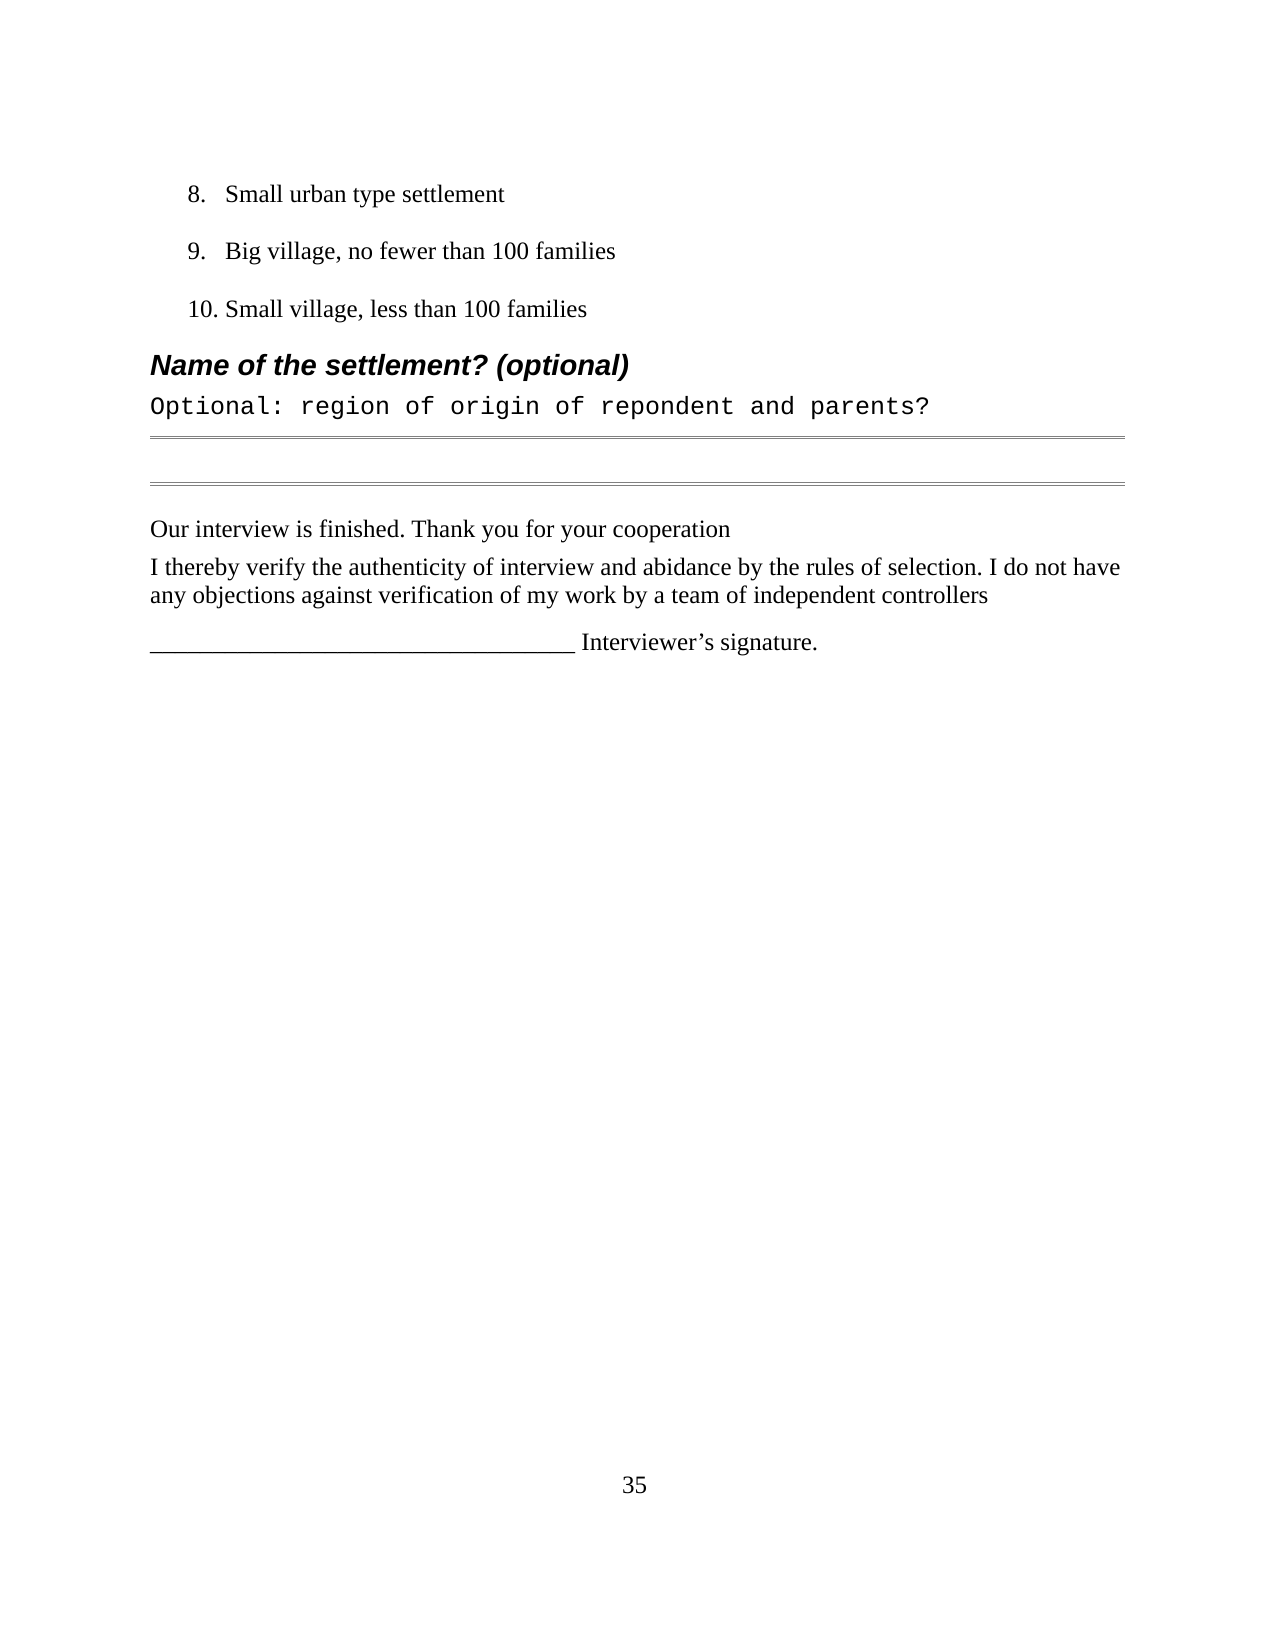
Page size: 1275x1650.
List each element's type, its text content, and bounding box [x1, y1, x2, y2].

text I thereby verify the authenticity of interview and abidance by the rules of selection. I do not have any objections against verification of my work by a team of independent controllers [150, 552, 1125, 609]
text Optional: region of origin of repondent and parents? [150, 393, 1125, 422]
list Small village, less than 100 families [187, 294, 1125, 322]
text Our interview is finished. Thank you for your cooperation [150, 514, 1125, 543]
list [187, 150, 1125, 179]
list Small urban type settlement [187, 179, 1125, 236]
text __________________________________ Interviewer’s signature. [150, 627, 1125, 656]
list Big village, no fewer than 100 families [187, 236, 1125, 294]
subtitle Name of the settlement? (optional) [150, 347, 1125, 381]
